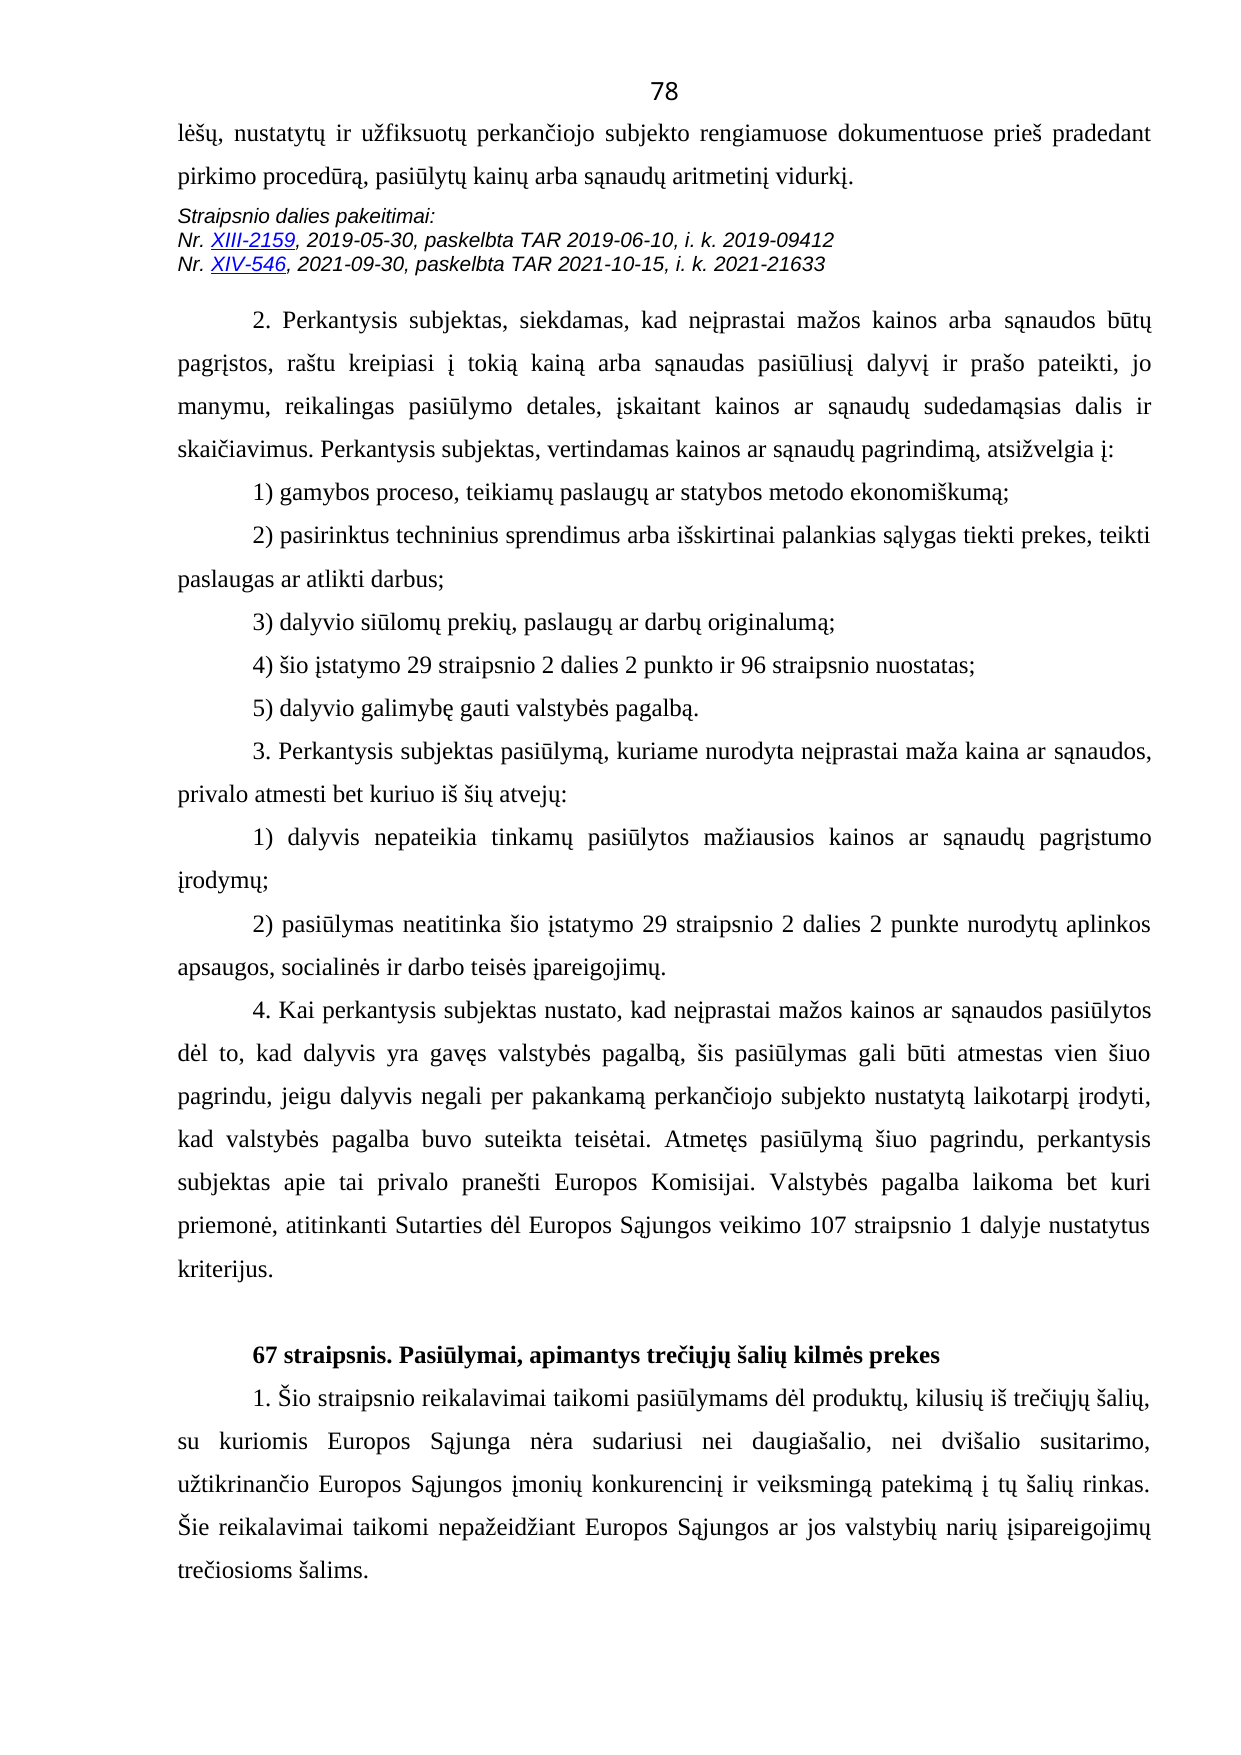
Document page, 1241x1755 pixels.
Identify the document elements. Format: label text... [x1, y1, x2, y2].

text Straipsnio dalies pakeitimai: [177, 204, 1152, 228]
text 1) dalyvis nepateikia tinkamų pasiūlytos mažiausios kainos ar sąnaudų pagrįstumo įrodymų; [177, 822, 1152, 894]
text Nr. XIII-2159, 2019-05-30, paskelbta TAR 2019-06-10, i. k. 2019-09412 [177, 228, 1152, 252]
text 1. Šio straipsnio reikalavimai taikomi pasiūlymams dėl produktų, kilusių iš trečiųjų šalių, su kuriomis Europos Sąjunga nėra sudariusi nei daugiašalio, nei dvišalio susitarimo, užtikrinančio Europos Sąjungos įmonių konkurencinį ir veiksmingą patekimą į tų šalių rinkas. Šie reikalavimai taikomi nepažeidžiant Europos Sąjungos ar jos valstybių narių įsipareigojimų trečiosioms šalims. [177, 1383, 1152, 1584]
text 2) pasirinktus techninius sprendimus arba išskirtinai palankias sąlygas tiekti prekes, teikti paslaugas ar atlikti darbus; [177, 521, 1152, 592]
text 4) šio įstatymo 29 straipsnio 2 dalies 2 punkto ir 96 straipsnio nuostatas; [177, 650, 1152, 679]
text 2. Perkantysis subjektas, siekdamas, kad neįprastai mažos kainos arba sąnaudos būtų pagrįstos, raštu kreipiasi į tokią kainą arba sąnaudas pasiūliusį dalyvį ir prašo pateikti, jo manymu, reikalingas pasiūlymo detales, įskaitant kainos ar sąnaudų sudedamąsias dalis ir skaičiavimus. Perkantysis subjektas, vertindamas kainos ar sąnaudų pagrindimą, atsižvelgia į: [177, 305, 1152, 463]
text 4. Kai perkantysis subjektas nustato, kad neįprastai mažos kainos ar sąnaudos pasiūlytos dėl to, kad dalyvis yra gavęs valstybės pagalbą, šis pasiūlymas gali būti atmestas vien šiuo pagrindu, jeigu dalyvis negali per pakankamą perkančiojo subjekto nustatytą laikotarpį įrodyti, kad valstybės pagalba buvo suteikta teisėtai. Atmetęs pasiūlymą šiuo pagrindu, perkantysis subjektas apie tai privalo pranešti Europos Komisijai. Valstybės pagalba laikoma bet kuri priemonė, atitinkanti Sutarties dėl Europos Sąjungos veikimo 107 straipsnio 1 dalyje nustatytus kriterijus. [177, 995, 1152, 1282]
text 1) gamybos proceso, teikiamų paslaugų ar statybos metodo ekonomiškumą; [177, 477, 1152, 506]
text 5) dalyvio galimybę gauti valstybės pagalbą. [177, 693, 1152, 722]
text lėšų, nustatytų ir užfiksuotų perkančiojo subjekto rengiamuose dokumentuose prieš pradedant pirkimo procedūrą, pasiūlytų kainų arba sąnaudų aritmetinį vidurkį. [177, 118, 1152, 190]
text Nr. XIV-546, 2021-09-30, paskelbta TAR 2021-10-15, i. k. 2021-21633 [177, 252, 1152, 276]
text 3) dalyvio siūlomų prekių, paslaugų ar darbų originalumą; [177, 607, 1152, 636]
text 3. Perkantysis subjektas pasiūlymą, kuriame nurodyta neįprastai maža kaina ar sąnaudos, privalo atmesti bet kuriuo iš šių atvejų: [177, 736, 1152, 808]
text 2) pasiūlymas neatitinka šio įstatymo 29 straipsnio 2 dalies 2 punkte nurodytų aplinkos apsaugos, socialinės ir darbo teisės įpareigojimų. [177, 909, 1152, 981]
text 67 straipsnis. Pasiūlymai, apimantys trečiųjų šalių kilmės prekes [177, 1340, 1152, 1369]
